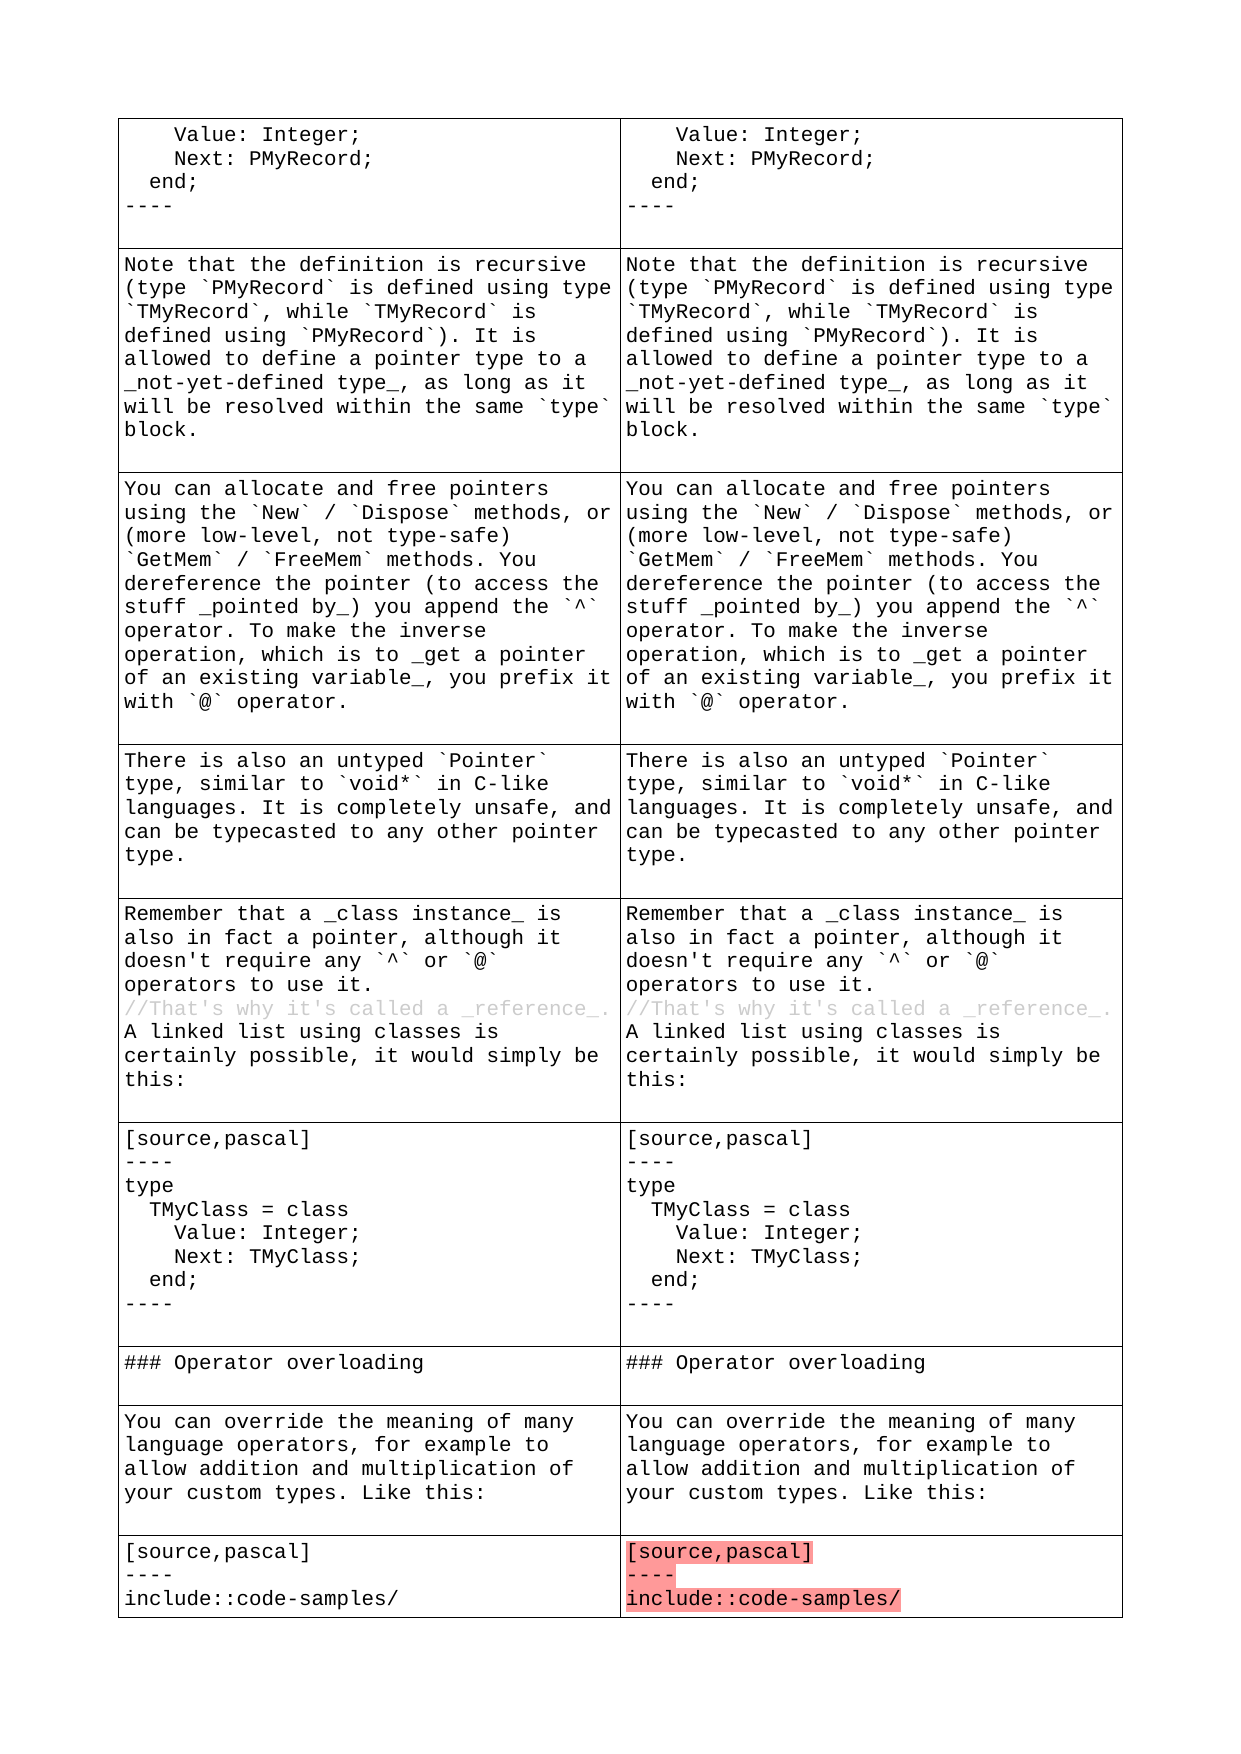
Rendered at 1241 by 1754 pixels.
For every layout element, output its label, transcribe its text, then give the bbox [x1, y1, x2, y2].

table_cell [source,pascal] ---- include::code-samples/ [621, 1536, 1122, 1617]
table_cell ### Operator overloading [621, 1347, 1122, 1405]
table_cell Note that the definition is recursive (type `PMyRecord` is defined using type `TMyRecord`, while `TMyRecord` is defined using `PMyRecord`). It is allowed to define a pointer type to a _not-yet-defined type_, as long as it will be resolved within the same `type` block. [621, 249, 1122, 472]
table_cell You can allocate and free pointers using the `New` / `Dispose` methods, or (more low-level, not type-safe) `GetMem` / `FreeMem` methods. You dereference the pointer (to access the stuff _pointed by_) you append the `^` operator. To make the inverse operation, which is to _get a pointer of an existing variable_, you prefix it with `@` operator. [621, 473, 1122, 744]
table_cell Note that the definition is recursive (type `PMyRecord` is defined using type `TMyRecord`, while `TMyRecord` is defined using `PMyRecord`). It is allowed to define a pointer type to a _not-yet-defined type_, as long as it will be resolved within the same `type` block. [119, 249, 620, 472]
table_cell Remember that a _class instance_ is also in fact a pointer, although it doesn't require any `^` or `@` operators to use it. //That's why it's called a _reference_. A linked list using classes is certainly possible, it would simply be this: [621, 899, 1122, 1122]
table_cell There is also an untyped `Pointer` type, similar to `void*` in C-like languages. It is completely unsafe, and can be typecasted to any other pointer type. [621, 745, 1122, 897]
table_cell There is also an untyped `Pointer` type, similar to `void*` in C-like languages. It is completely unsafe, and can be typecasted to any other pointer type. [119, 745, 620, 897]
table_cell ### Operator overloading [119, 1347, 620, 1405]
table_cell [source,pascal] ---- type TMyClass = class Value: Integer; Next: TMyClass; end; ---- [119, 1123, 620, 1346]
table_cell You can allocate and free pointers using the `New` / `Dispose` methods, or (more low-level, not type-safe) `GetMem` / `FreeMem` methods. You dereference the pointer (to access the stuff _pointed by_) you append the `^` operator. To make the inverse operation, which is to _get a pointer of an existing variable_, you prefix it with `@` operator. [119, 473, 620, 744]
table_cell [source,pascal] ---- include::code-samples/ [119, 1536, 620, 1617]
table_cell You can override the meaning of many language operators, for example to allow addition and multiplication of your custom types. Like this: [119, 1406, 620, 1535]
table_cell You can override the meaning of many language operators, for example to allow addition and multiplication of your custom types. Like this: [621, 1406, 1122, 1535]
table_cell Value: Integer; Next: PMyRecord; end; ---- [119, 119, 620, 248]
table_cell [source,pascal] ---- type TMyClass = class Value: Integer; Next: TMyClass; end; ---- [621, 1123, 1122, 1346]
table_cell Remember that a _class instance_ is also in fact a pointer, although it doesn't require any `^` or `@` operators to use it. //That's why it's called a _reference_. A linked list using classes is certainly possible, it would simply be this: [119, 899, 620, 1122]
table_cell Value: Integer; Next: PMyRecord; end; ---- [621, 119, 1122, 248]
